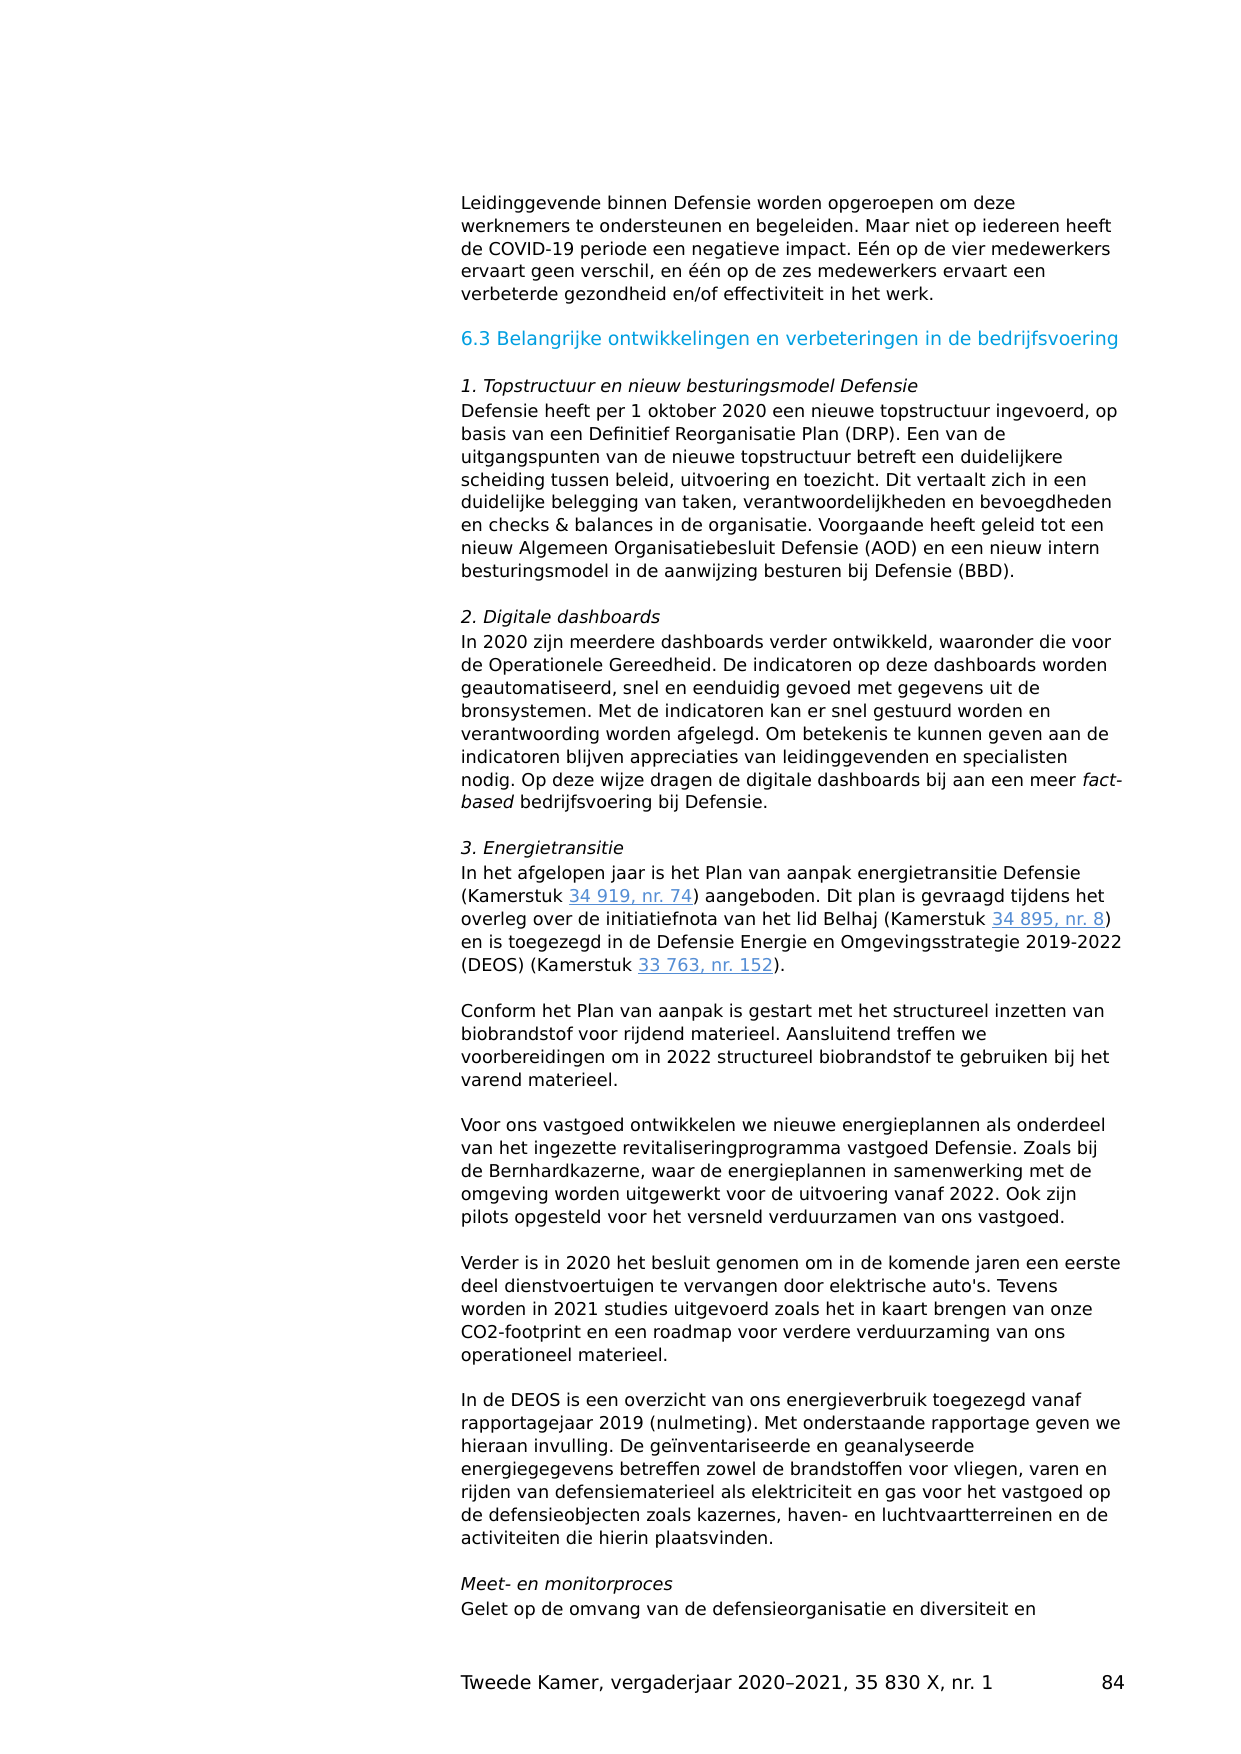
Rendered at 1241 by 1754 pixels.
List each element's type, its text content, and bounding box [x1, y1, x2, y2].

text In de DEOS is een overzicht van ons energieverbruik toegezegd vanaf rapportagejaar 2019 (nulmeting). Met onderstaande rapportage geven we hieraan invulling. De geïnventariseerde en geanalyseerde energiegegevens betreffen zowel de brandstoffen voor vliegen, varen en rijden van defensiematerieel als elektriciteit en gas voor het vastgoed op de defensieobjecten zoals kazernes, haven- en luchtvaartterreinen en de activiteiten die hierin plaatsvinden. [461, 1388, 1125, 1549]
text Gelet op de omvang van de defensieorganisatie en diversiteit en [461, 1597, 1125, 1620]
text Leidinggevende binnen Defensie worden opgeroepen om deze werknemers te ondersteunen en begeleiden. Maar niet op iedereen heeft de COVID-19 periode een negatieve impact. Eén op de vier medewerkers ervaart geen verschil, en één op de zes medewerkers ervaart een verbeterde gezondheid en/of effectiviteit in het werk. [461, 191, 1125, 305]
text 1. Topstructuur en nieuw besturingsmodel Defensie [461, 374, 1125, 397]
text Verder is in 2020 het besluit genomen om in de komende jaren een eerste deel dienstvoertuigen te vervangen door elektrische auto's. Tevens worden in 2021 studies uitgevoerd zoals het in kaart brengen van onze CO2-footprint en een roadmap voor verdere verduurzaming van ons operationeel materieel. [461, 1251, 1125, 1366]
text Defensie heeft per 1 oktober 2020 een nieuwe topstructuur ingevoerd, op basis van een Definitief Reorganisatie Plan (DRP). Een van de uitgangspunten van de nieuwe topstructuur betreft een duidelijkere scheiding tussen beleid, uitvoering en toezicht. Dit vertaalt zich in een duidelijke belegging van taken, verantwoordelijkheden en bevoegdheden en checks & balances in de organisatie. Voorgaande heeft geleid tot een nieuw Algemeen Organisatiebesluit Defensie (AOD) en een nieuw intern besturingsmodel in de aanwijzing besturen bij Defensie (BBD). [461, 399, 1125, 582]
text 2. Digitale dashboards [461, 605, 1125, 628]
text Conform het Plan van aanpak is gestart met het structureel inzetten van biobrandstof voor rijdend materieel. Aansluitend treffen we voorbereidingen om in 2022 structureel biobrandstof te gebruiken bij het varend materieel. [461, 999, 1125, 1091]
text In het afgelopen jaar is het Plan van aanpak energietransitie Defensie (Kamerstuk 34 919, nr. 74) aangeboden. Dit plan is gevraagd tijdens het overleg over de initiatiefnota van het lid Belhaj (Kamerstuk 34 895, nr. 8) en is toegezegd in de Defensie Energie en Omgevingsstrategie 2019-2022 (DEOS) (Kamerstuk 33 763, nr. 152). [461, 861, 1125, 976]
text Voor ons vastgoed ontwikkelen we nieuwe energieplannen als onderdeel van het ingezette revitaliseringprogramma vastgoed Defensie. Zoals bij de Bernhardkazerne, waar de energieplannen in samenwerking met de omgeving worden uitgewerkt voor de uitvoering vanaf 2022. Ook zijn pilots opgesteld voor het versneld verduurzamen van ons vastgoed. [461, 1113, 1125, 1228]
text 3. Energietransitie [461, 836, 1125, 859]
text In 2020 zijn meerdere dashboards verder ontwikkeld, waaronder die voor de Operationele Gereedheid. De indicatoren op deze dashboards worden geautomatiseerd, snel en eenduidig gevoed met gegevens uit de bronsystemen. Met de indicatoren kan er snel gestuurd worden en verantwoording worden afgelegd. Om betekenis te kunnen geven aan de indicatoren blijven appreciaties van leidinggevenden en specialisten nodig. Op deze wijze dragen de digitale dashboards bij aan een meer fact-based bedrijfsvoering bij Defensie. [461, 630, 1125, 813]
text Meet- en monitorproces [461, 1572, 1125, 1595]
title 6.3 Belangrijke ontwikkelingen en verbeteringen in de bedrijfsvoering [461, 328, 1125, 350]
